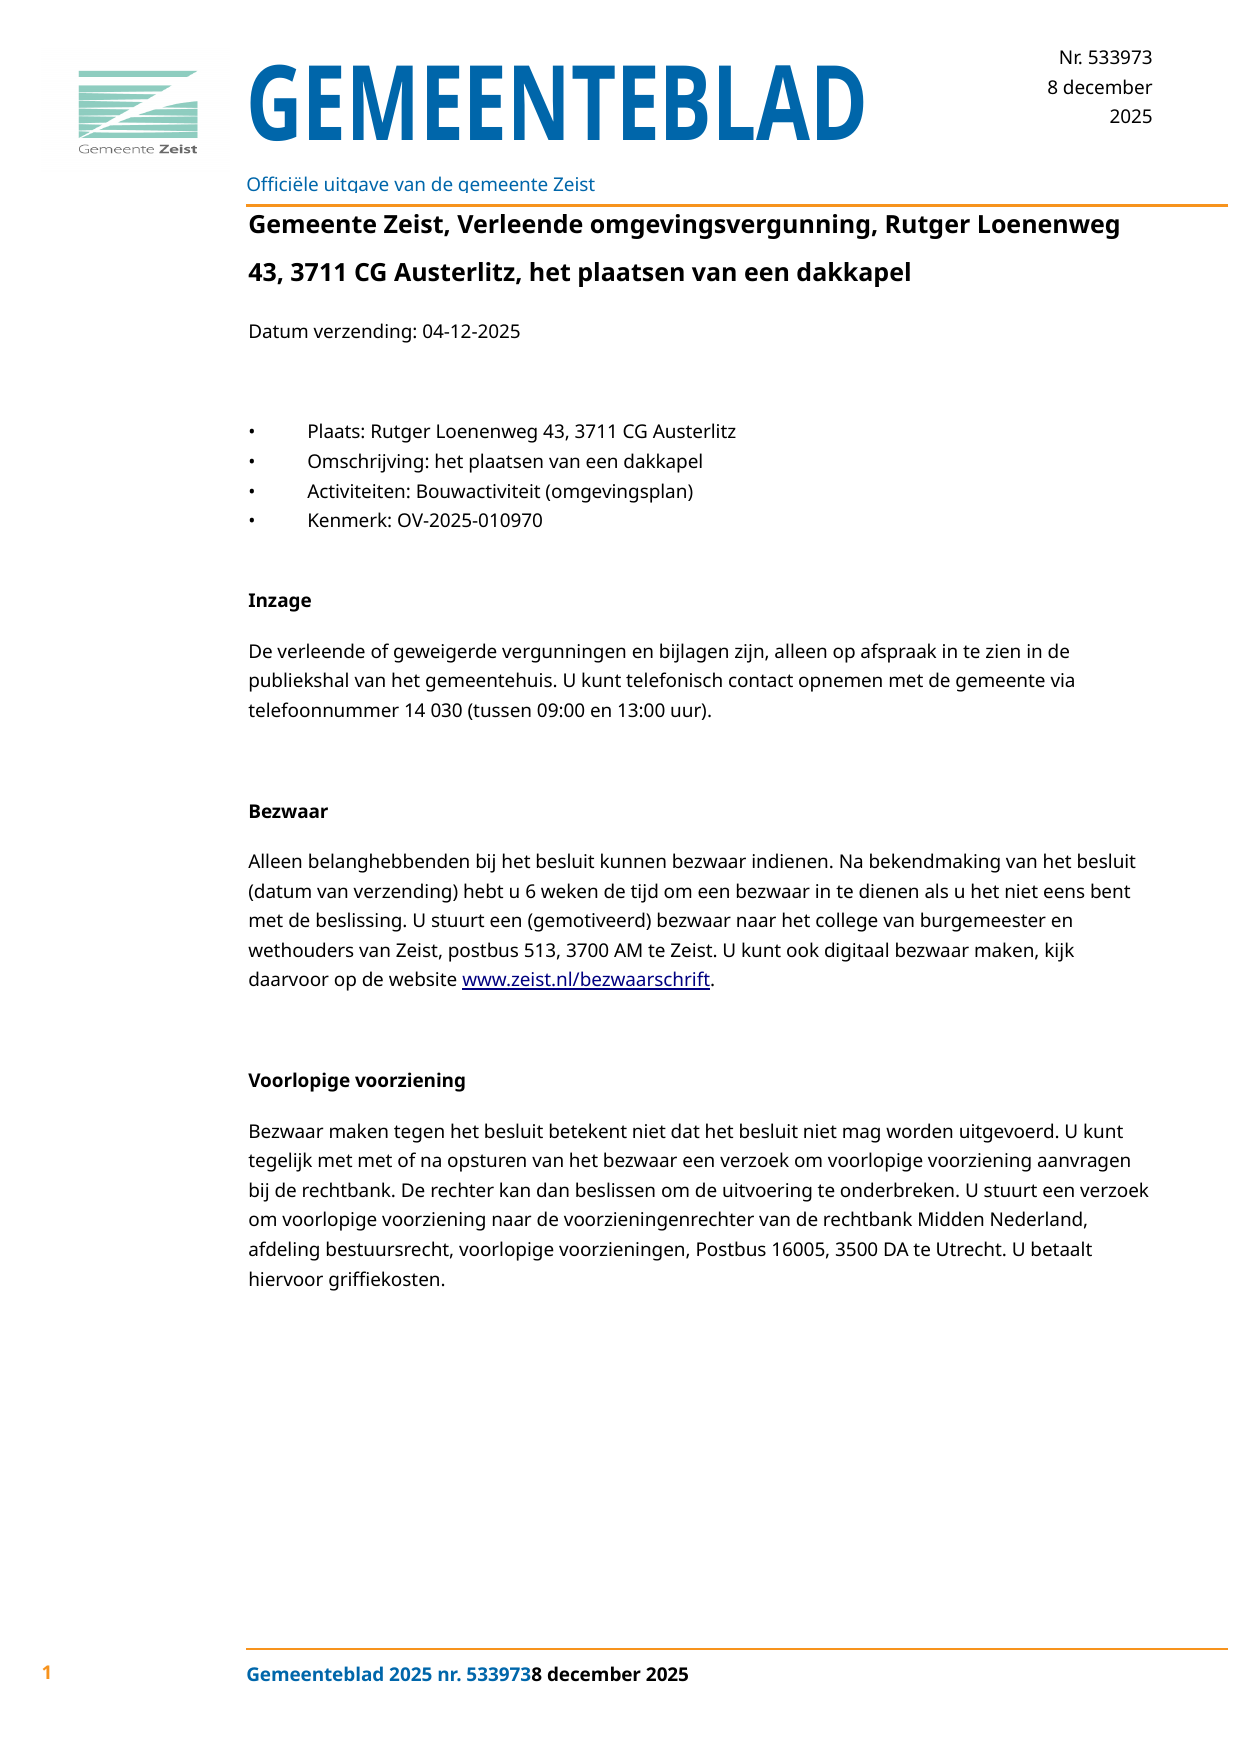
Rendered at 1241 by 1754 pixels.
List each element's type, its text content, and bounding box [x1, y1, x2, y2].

text Alleen belanghebbenden bij het besluit kunnen bezwaar indienen. Na bekendmaking van het besluit (datum van verzending) hebt u 6 weken de tijd om een bezwaar in te dienen als u het niet eens bent met de beslissing. U stuurt een (gemotiveerd) bezwaar naar het college van burgemeester en wethouders van Zeist, postbus 513, 3700 AM te Zeist. U kunt ook digitaal bezwaar maken, kijk daarvoor op de website www.zeist.nl/bezwaarschrift. [248, 848, 1152, 992]
text Datum verzending: 04-12-2025 [248, 318, 1152, 344]
list Omschrijving: het plaatsen van een dakkapel [248, 448, 1152, 474]
text Bezwaar [248, 798, 1152, 824]
text De verleende of geweigerde vergunningen en bijlagen zijn, alleen op afspraak in te zien in de publiekshal van het gemeentehuis. U kunt telefonisch contact opnemen met de gemeente via telefoonnummer 14 030 (tussen 09:00 en 13:00 uur). [248, 638, 1152, 723]
text Voorlopige voorziening [248, 1067, 1152, 1093]
text Bezwaar maken tegen het besluit betekent niet dat het besluit niet mag worden uitgevoerd. U kunt tegelijk met met of na opsturen van het bezwaar een verzoek om voorlopige voorziening aanvragen bij de rechtbank. De rechter kan dan beslissen om de uitvoering te onderbreken. U stuurt een verzoek om voorlopige voorziening naar de voorzieningenrechter van de rechtbank Midden Nederland, afdeling bestuursrecht, voorlopige voorzieningen, Postbus 16005, 3500 DA te Utrecht. U betaalt hiervoor griffiekosten. [248, 1118, 1152, 1292]
list Kenmerk: OV-2025-010970 [248, 507, 1152, 533]
text Inzage [248, 587, 1152, 613]
list Activiteiten: Bouwactiviteit (omgevingsplan) [248, 478, 1152, 504]
text Gemeente Zeist, Verleende omgevingsvergunning, Rutger Loenenweg 43, 3711 CG Austerlitz, het plaatsen van een dakkapel [248, 207, 1152, 288]
list Plaats: Rutger Loenenweg 43, 3711 CG Austerlitz [248, 419, 1152, 444]
picture [41, 47, 231, 172]
